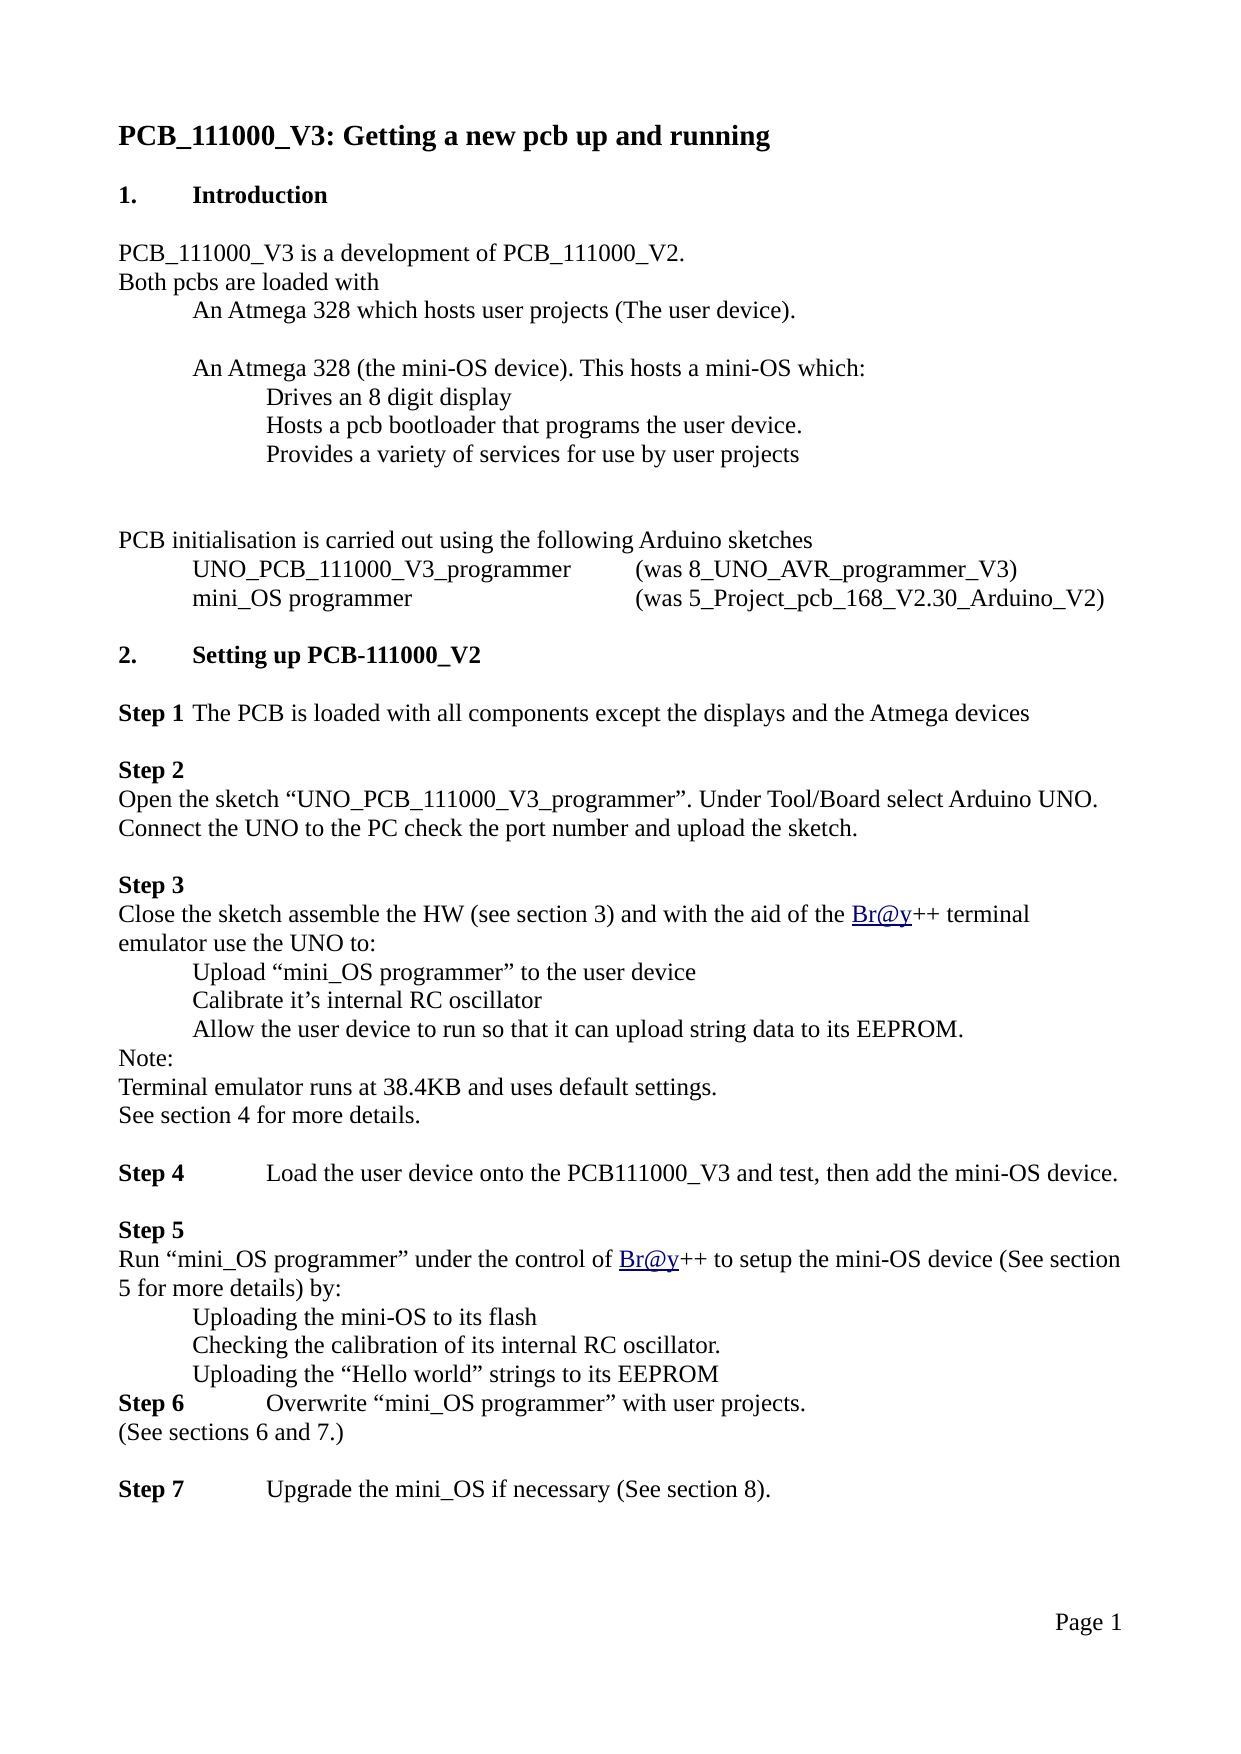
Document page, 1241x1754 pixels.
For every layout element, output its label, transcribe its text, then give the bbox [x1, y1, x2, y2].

text PCB_111000_V3: Getting a new pcb up and running [118, 118, 1122, 152]
text mini_OS programmer (was 5_Project_pcb_168_V2.30_Arduino_V2) [118, 583, 1122, 612]
text An Atmega 328 which hosts user projects (The user device). [118, 295, 1122, 324]
text Step 2 [118, 755, 1122, 784]
text Checking the calibration of its internal RC oscillator. [118, 1330, 1122, 1359]
text Step 4 Load the user device onto the PCB111000_V3 and test, then add the mini-OS device. [118, 1158, 1122, 1187]
text Hosts a pcb bootloader that programs the user device. [118, 410, 1122, 439]
text Open the sketch “UNO_PCB_111000_V3_programmer”. Under Tool/Board select Arduino UNO. Connect the UNO to the PC check the port number and upload the sketch. [118, 784, 1122, 842]
text 2. Setting up PCB-111000_V2 [118, 640, 1122, 669]
text Terminal emulator runs at 38.4KB and uses default settings. [118, 1072, 1122, 1100]
text Step 3 [118, 870, 1122, 899]
text Step 5 [118, 1215, 1122, 1244]
text UNO_PCB_111000_V3_programmer (was 8_UNO_AVR_programmer_V3) [118, 554, 1122, 583]
text See section 4 for more details. [118, 1100, 1122, 1129]
text 1. Introduction [118, 180, 1122, 209]
text PCB initialisation is carried out using the following Arduino sketches [118, 525, 1122, 554]
text Step 6 Overwrite “mini_OS programmer” with user projects. [118, 1388, 1122, 1417]
text PCB_111000_V3 is a development of PCB_111000_V2. [118, 238, 1122, 267]
text An Atmega 328 (the mini-OS device). This hosts a mini-OS which: [118, 353, 1122, 382]
text Step 1 The PCB is loaded with all components except the displays and the Atmega devices [118, 698, 1122, 727]
text Calibrate it’s internal RC oscillator [118, 985, 1122, 1014]
text Uploading the mini-OS to its flash [118, 1302, 1122, 1330]
text Upload “mini_OS programmer” to the user device [118, 957, 1122, 985]
text Uploading the “Hello world” strings to its EEPROM [118, 1359, 1122, 1388]
text Drives an 8 digit display [118, 382, 1122, 410]
text Run “mini_OS programmer” under the control of Br@y++ to setup the mini-OS device (See section 5 for more details) by: [118, 1244, 1122, 1302]
text Close the sketch assemble the HW (see section 3) and with the aid of the Br@y++ terminal emulator use the UNO to: [118, 899, 1122, 957]
text Allow the user device to run so that it can upload string data to its EEPROM. [118, 1014, 1122, 1043]
text Step 7 Upgrade the mini_OS if necessary (See section 8). [118, 1474, 1122, 1503]
text Provides a variety of services for use by user projects [118, 439, 1122, 468]
text (See sections 6 and 7.) [118, 1417, 1122, 1445]
text Both pcbs are loaded with [118, 267, 1122, 295]
text Note: [118, 1043, 1122, 1072]
